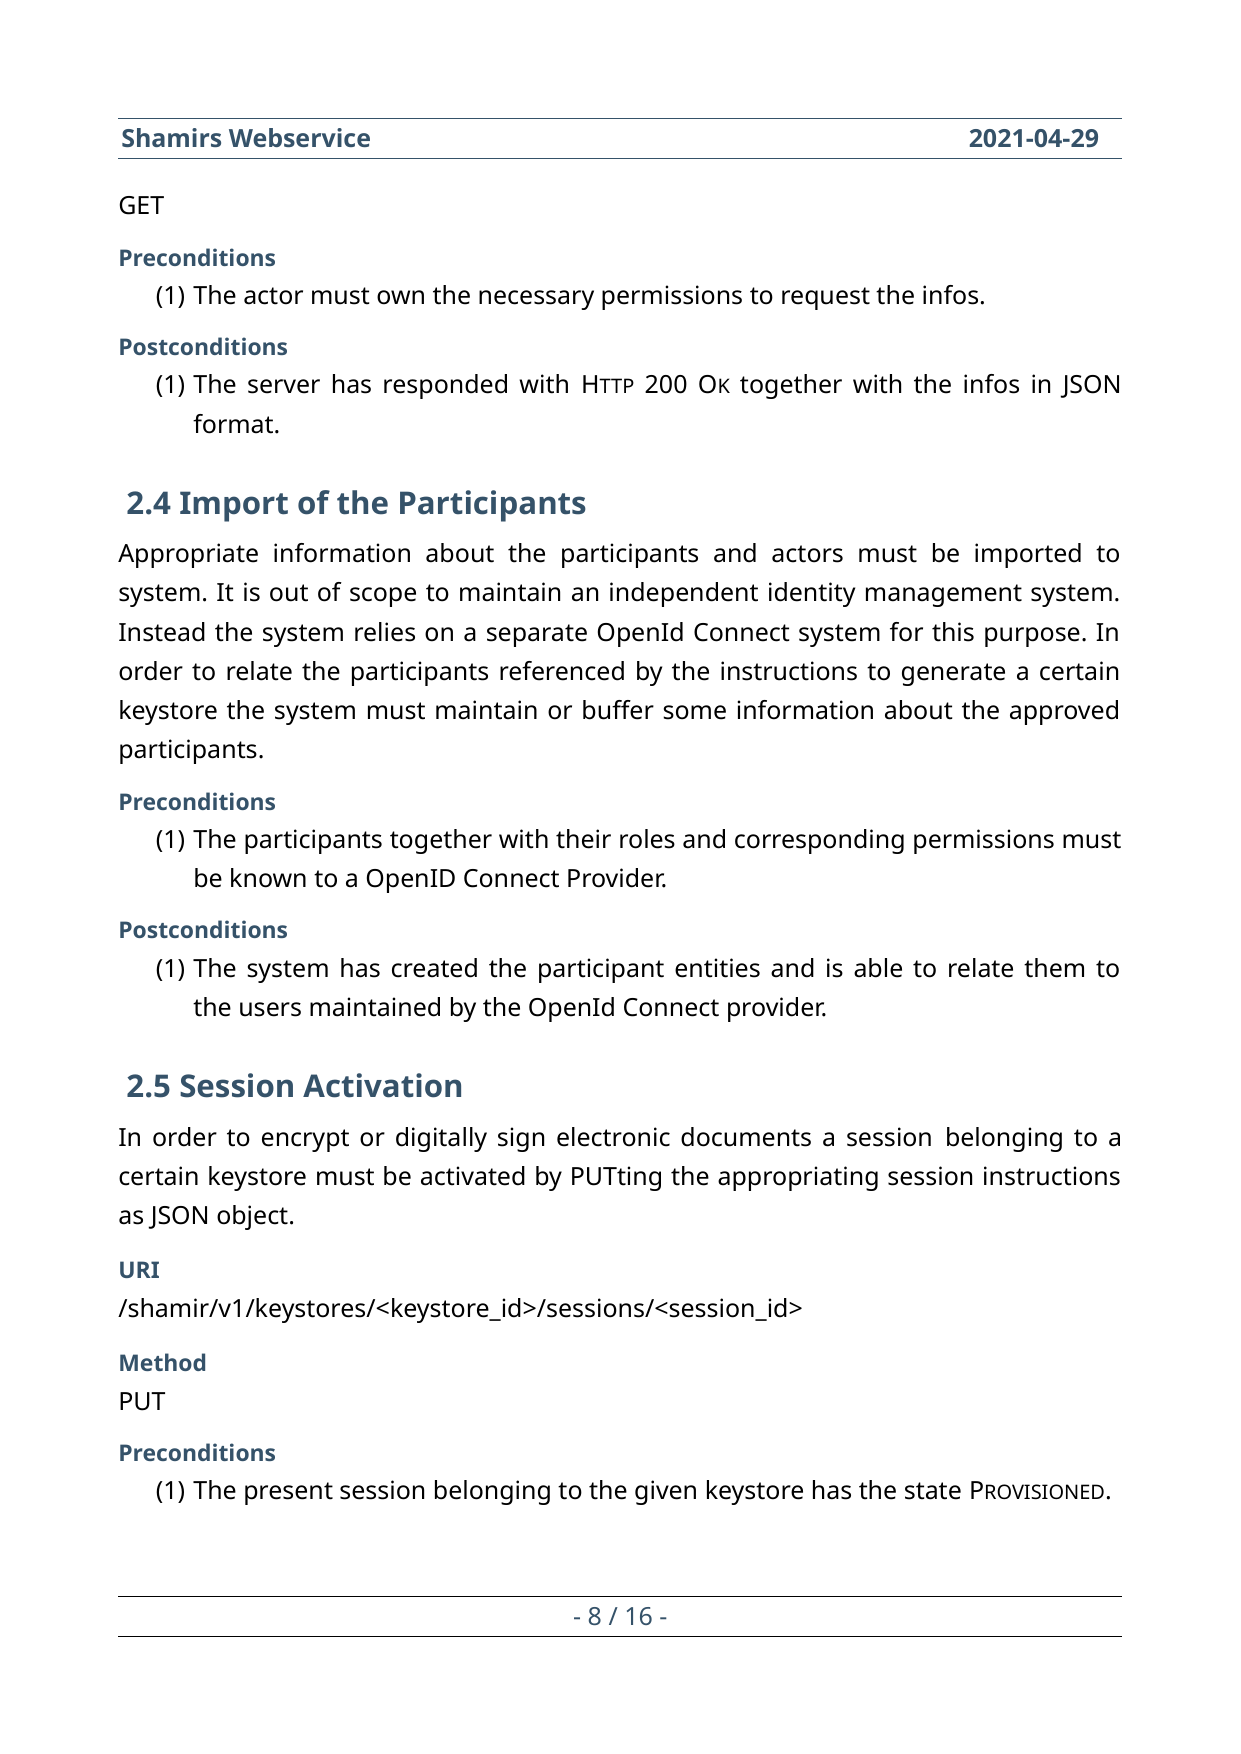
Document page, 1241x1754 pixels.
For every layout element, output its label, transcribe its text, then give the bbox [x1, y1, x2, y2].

text /shamir/v1/keystores/<keystore_id>/sessions/<session_id> [118, 1290, 1122, 1324]
text Preconditions [118, 241, 1122, 273]
list The system has created the participant entities and is able to relate them to the users maintained by the OpenId Connect provider. [156, 950, 1122, 1023]
list The participants together with their roles and corresponding permissions must be known to a OpenID Connect Provider. [156, 821, 1122, 895]
list The present session belonging to the given keystore has the state Provisioned. [156, 1473, 1122, 1507]
text Postconditions [118, 914, 1122, 946]
text PUT [118, 1383, 1122, 1417]
text Method [118, 1344, 1122, 1378]
text GET [118, 188, 1122, 222]
text Preconditions [118, 1437, 1122, 1468]
text In order to encrypt or digitally sign electronic documents a session belonging to a certain keystore must be activated by PUTting the appropriating session instructions as JSON object. [118, 1119, 1122, 1232]
text Preconditions [118, 786, 1122, 817]
text Appropriate information about the participants and actors must be imported to system. It is out of scope to maintain an independent identity management system. Instead the system relies on a separate OpenId Connect system for this purpose. In order to relate the participants referenced by the instructions to generate a certain keystore the system must maintain or buffer some information about the approved participants. [118, 536, 1122, 766]
text URI [118, 1251, 1122, 1285]
subtitle Import of the Participants [118, 481, 1122, 523]
text Postconditions [118, 331, 1122, 362]
list The server has responded with Http 200 Ok together with the infos in JSON format. [156, 367, 1122, 440]
list The actor must own the necessary permissions to request the infos. [156, 277, 1122, 311]
subtitle Session Activation [118, 1064, 1122, 1107]
